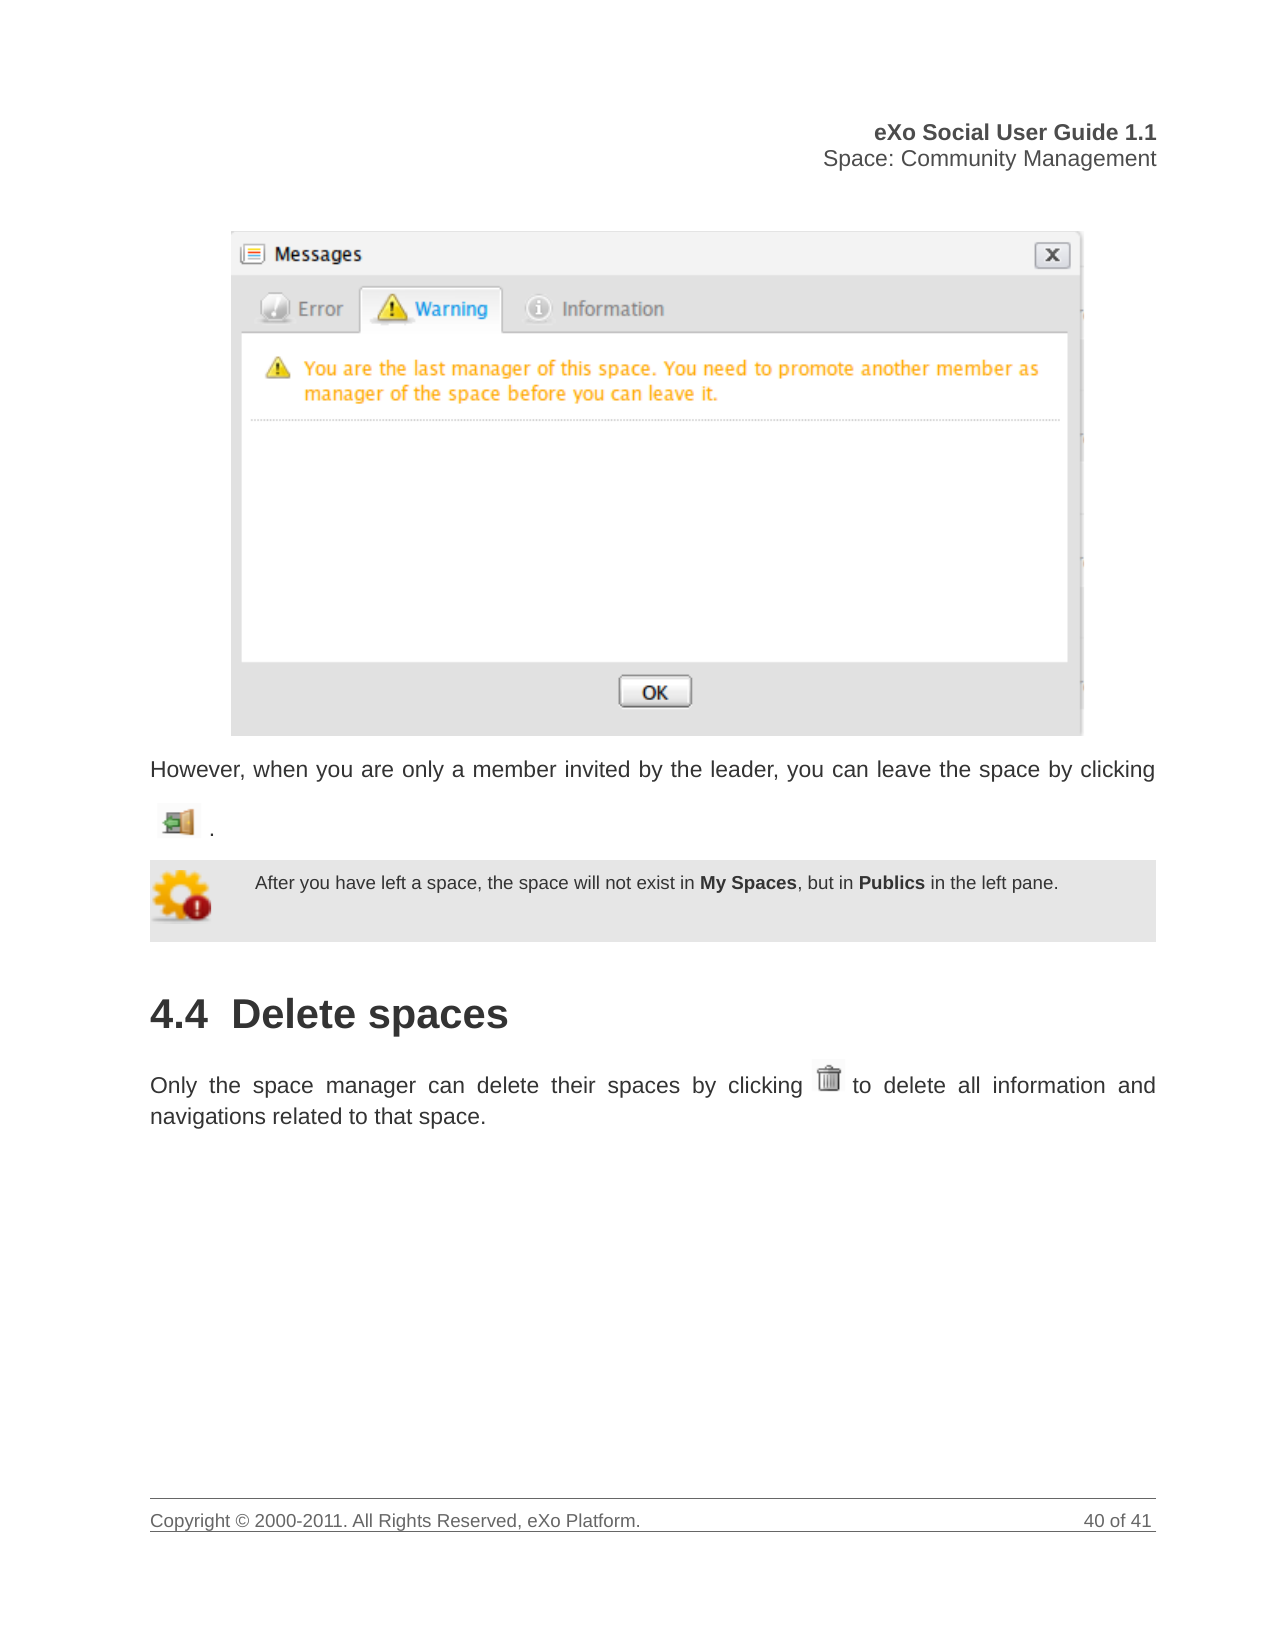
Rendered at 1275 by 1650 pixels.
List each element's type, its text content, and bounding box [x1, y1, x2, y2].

picture [151, 870, 212, 924]
subtitle Delete spaces [150, 989, 1156, 1037]
picture [157, 803, 202, 840]
picture [811, 1059, 846, 1096]
picture [231, 231, 1085, 736]
table_header After you have left a space, the space will not exist in My Spaces, but in Publics in the left pane. [234, 860, 1156, 942]
text Only the space manager can delete their spaces by clickingto delete all information and navigations related to that space. [150, 1052, 1156, 1129]
table_header [150, 860, 234, 942]
text However, when you are only a member invited by the leader, you can leave the space by clicking. [150, 756, 1156, 847]
